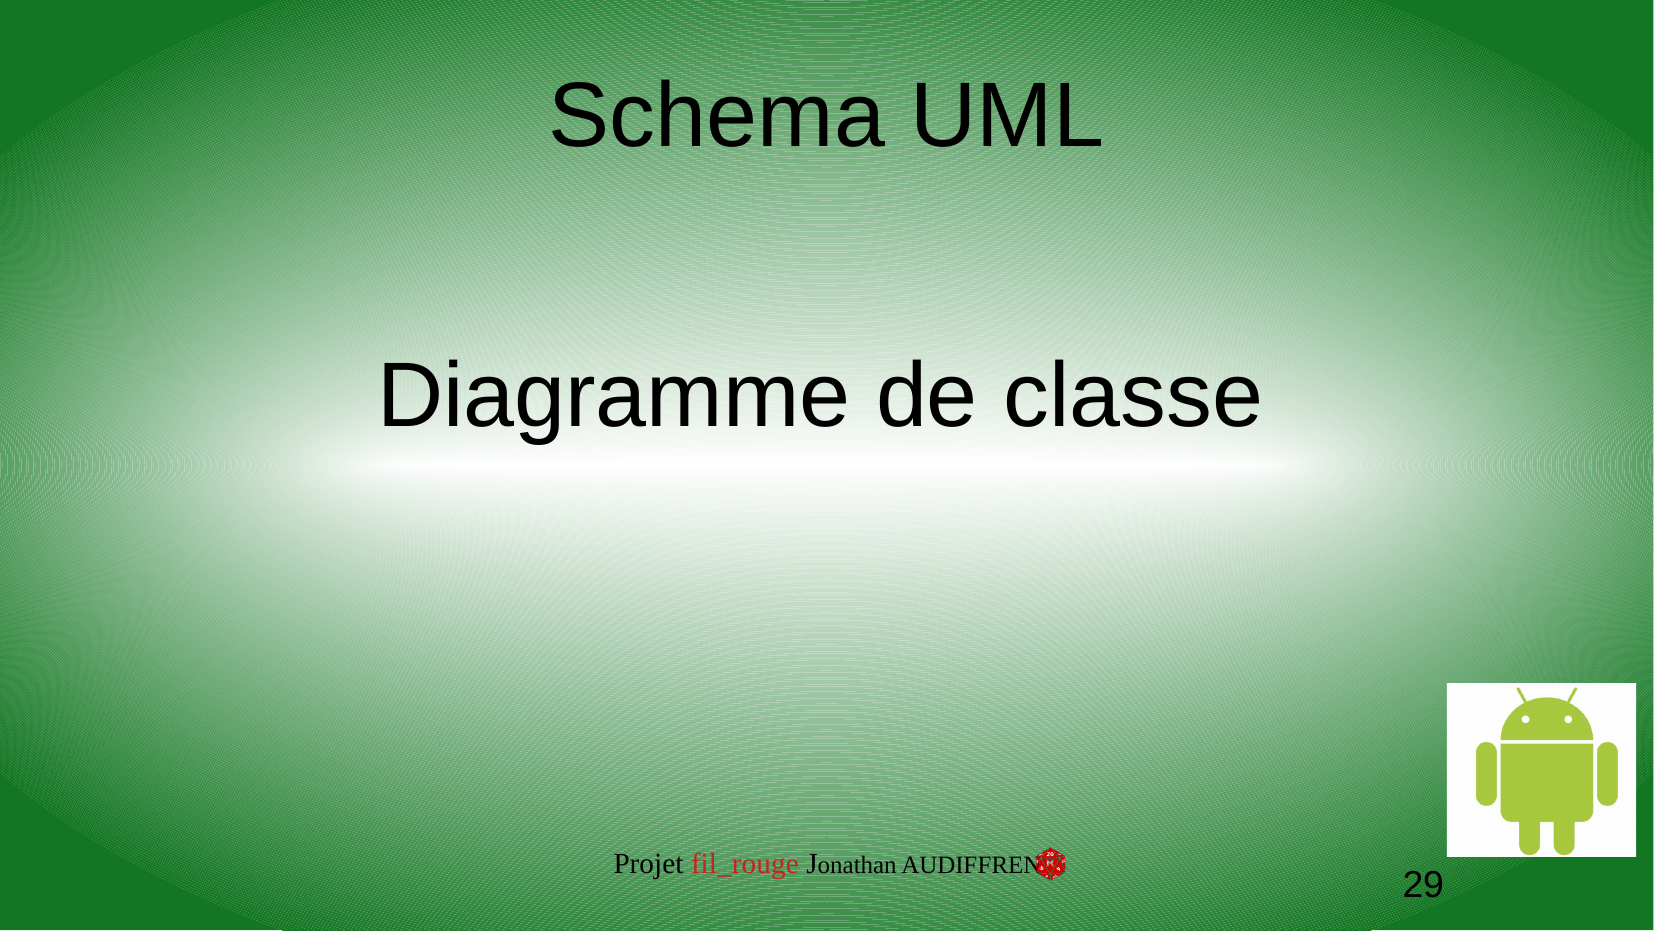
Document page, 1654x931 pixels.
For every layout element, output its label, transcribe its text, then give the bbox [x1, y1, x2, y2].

title Schema UML [82, 37, 1571, 193]
title Diagramme de classe [76, 317, 1565, 473]
picture [1446, 683, 1637, 857]
picture [1033, 847, 1067, 881]
